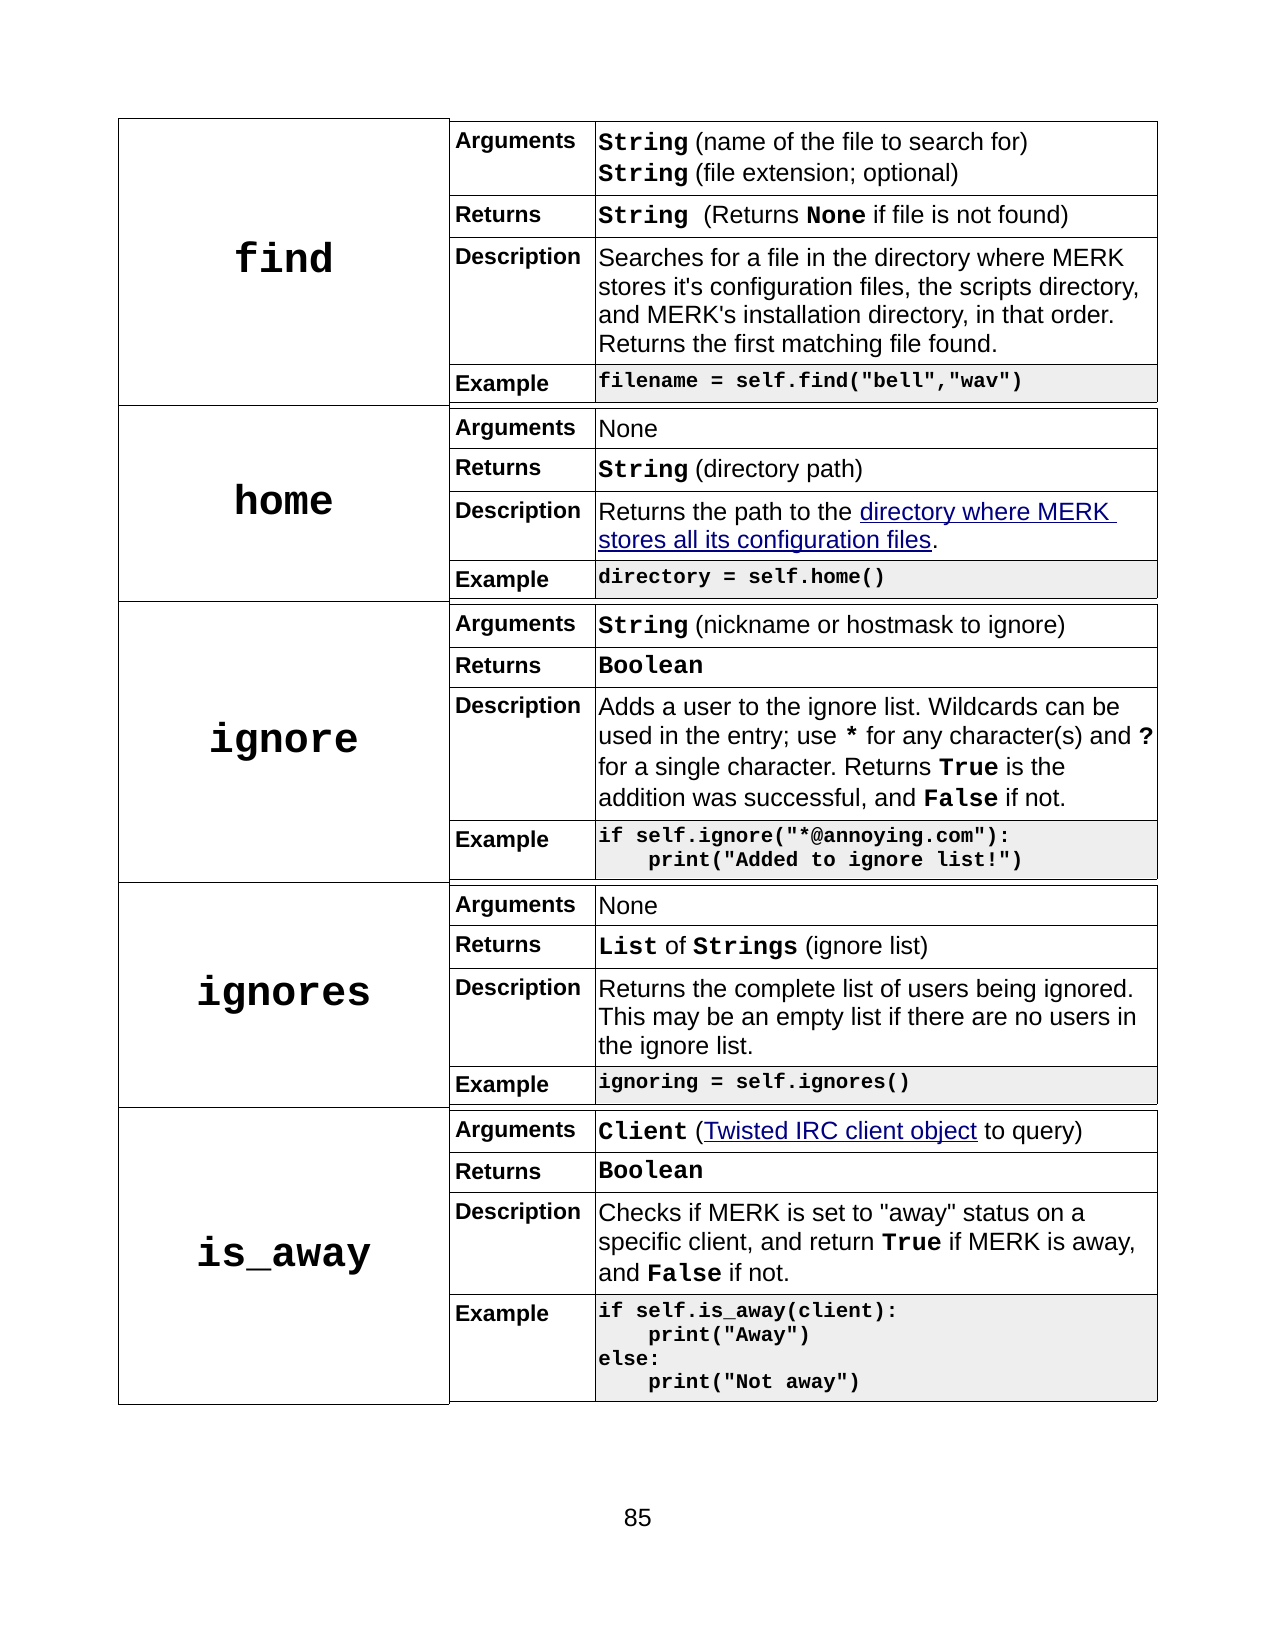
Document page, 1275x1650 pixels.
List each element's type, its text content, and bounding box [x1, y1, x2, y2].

table_cell Returns [450, 449, 595, 491]
table_cell List of Strings (ignore list) [596, 926, 1157, 968]
table_header Arguments [450, 886, 595, 925]
table_header Client (Twisted IRC client object to query) [596, 1111, 1157, 1152]
table_cell Example [450, 365, 595, 402]
table_cell Description [450, 238, 595, 364]
table_header String (nickname or hostmask to ignore) [596, 605, 1157, 647]
table_cell Searches for a file in the directory where MERK stores it's configuration files, the scripts directory, and MERK's installation directory, in that order. Returns the first matching file found. [596, 238, 1157, 364]
table_cell Example [450, 561, 595, 598]
table_cell Example [450, 1067, 595, 1103]
table_cell home [119, 406, 449, 601]
table_cell is_away [119, 1108, 449, 1404]
table_cell String (Returns None if file is not found) [596, 196, 1157, 237]
table_cell Returns [450, 926, 595, 968]
table_cell Returns the path to the directory where MERK stores all its configuration files. [596, 492, 1157, 560]
table_cell directory = self.home() [596, 561, 1157, 598]
table_cell Description [450, 492, 595, 560]
table_cell ignoring = self.ignores() [596, 1067, 1157, 1103]
table_header None [596, 409, 1157, 448]
table_cell Returns [450, 648, 595, 687]
table_header Arguments [450, 122, 595, 195]
table_cell Boolean [596, 648, 1157, 687]
table_cell Returns [450, 1153, 595, 1192]
table_cell Checks if MERK is set to "away" status on a specific client, and return True if MERK is away, and False if not. [596, 1193, 1157, 1294]
table_header Arguments [450, 1111, 595, 1152]
table_cell String (directory path) [596, 449, 1157, 491]
table_header None [596, 886, 1157, 925]
table_cell Example [450, 821, 595, 878]
table_cell ignore [119, 602, 449, 882]
table_cell ignores [119, 883, 449, 1107]
table_cell Example [450, 1295, 595, 1401]
table_cell filename = self.find("bell","wav") [596, 365, 1157, 402]
table_cell Returns the complete list of users being ignored. This may be an empty list if there are no users in the ignore list. [596, 969, 1157, 1066]
table_header String (name of the file to search for) String (file extension; optional) [596, 122, 1157, 195]
table_cell Adds a user to the ignore list. Wildcards can be used in the entry; use * for any character(s) and ? for a single character. Returns True is the addition was successful, and False if not. [596, 688, 1157, 820]
table_cell Description [450, 1193, 595, 1294]
table_cell find [119, 119, 449, 405]
table_cell Description [450, 688, 595, 820]
table_cell Description [450, 969, 595, 1066]
table_cell Boolean [596, 1153, 1157, 1192]
table_header Arguments [450, 605, 595, 647]
table_cell if self.is_away(client): print("Away") else: print("Not away") [596, 1295, 1157, 1401]
table_header Arguments [450, 409, 595, 448]
table_cell Returns [450, 196, 595, 237]
table_cell if self.ignore("*@annoying.com"): print("Added to ignore list!") [596, 821, 1157, 878]
